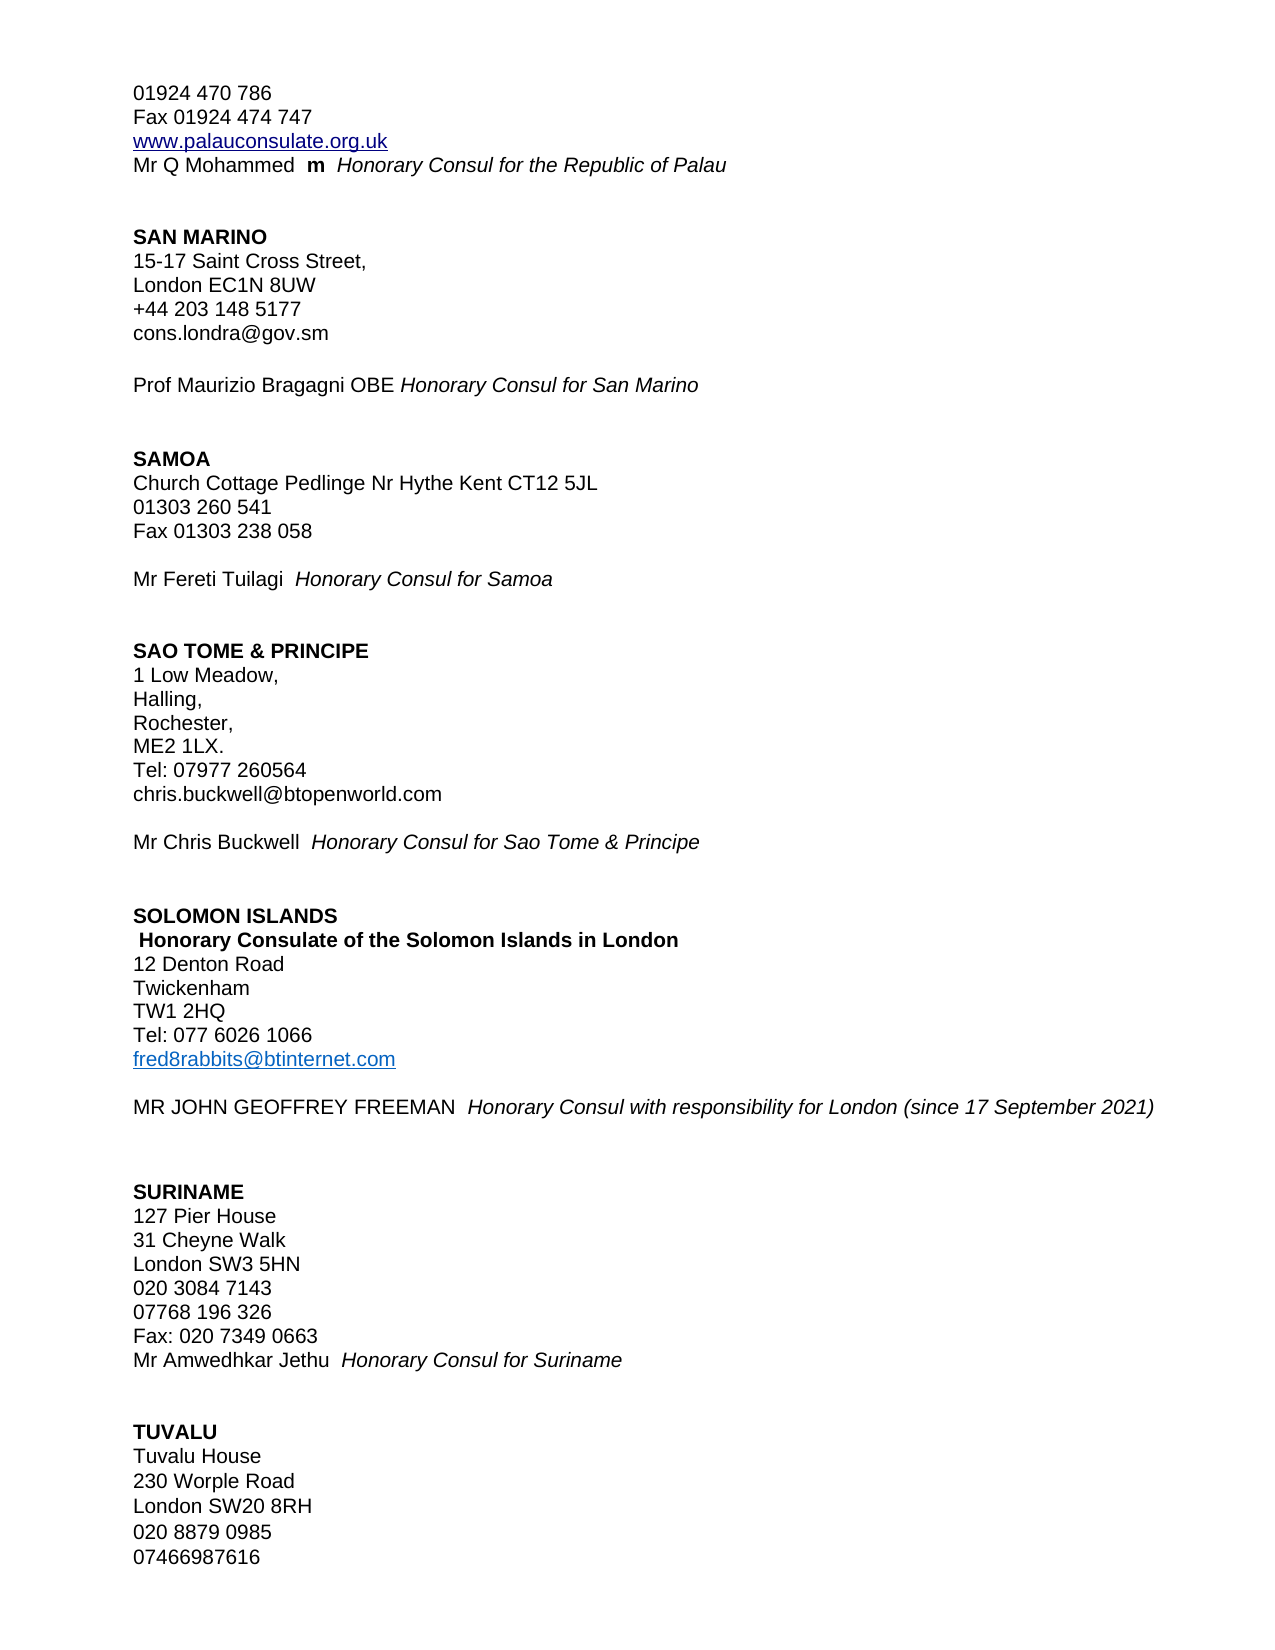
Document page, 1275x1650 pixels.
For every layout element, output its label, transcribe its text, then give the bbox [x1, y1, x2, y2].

text Mr Chris Buckwell Honorary Consul for Sao Tome & Principe [133, 830, 1181, 854]
text 07768 196 326 [133, 1300, 1181, 1324]
subtitle SURINAME [133, 1180, 1181, 1204]
text chris.buckwell@btopenworld.com [133, 782, 1181, 806]
text Tel: 07977 260564 [133, 758, 1181, 782]
subtitle SAMOA [133, 447, 1181, 471]
text SOLOMON ISLANDS [133, 903, 1181, 927]
text 01303 260 541 [133, 495, 1181, 519]
subtitle SAO TOME & PRINCIPE [133, 638, 1181, 662]
text London EC1N 8UW [133, 273, 1181, 297]
text Prof Maurizio Bragagni OBE Honorary Consul for San Marino [133, 368, 1181, 399]
text Church Cottage Pedlinge Nr Hythe Kent CT12 5JL [133, 471, 1181, 495]
text Mr Fereti Tuilagi Honorary Consul for Samoa [133, 567, 1181, 591]
text 12 Denton Road [133, 951, 1181, 975]
text Fax: 020 7349 0663 [133, 1324, 1181, 1348]
text Halling, [133, 686, 1181, 710]
text 020 8879 0985 [133, 1520, 1181, 1544]
text 15-17 Saint Cross Street, [133, 249, 1181, 273]
text London SW20 8RH [133, 1494, 1181, 1518]
text 31 Cheyne Walk [133, 1228, 1181, 1252]
text 230 Worple Road [133, 1469, 1181, 1493]
text fred8rabbits@btinternet.com [133, 1047, 1181, 1071]
text Rochester, [133, 710, 1181, 734]
text 07466987616 [133, 1545, 1181, 1569]
text Fax 01924 474 747 [133, 105, 1181, 129]
text ME2 1LX. [133, 734, 1181, 758]
text MR JOHN GEOFFREY FREEMAN Honorary Consul with responsibility for London (since 17 September 2021) [133, 1095, 1181, 1119]
text +44 203 148 5177 [133, 297, 1181, 321]
text 020 3084 7143 [133, 1276, 1181, 1300]
text Tel: 077 6026 1066 [133, 1023, 1181, 1047]
text Tuvalu House [133, 1444, 1181, 1468]
text Twickenham [133, 975, 1181, 999]
text London SW3 5HN [133, 1252, 1181, 1276]
text Honorary Consulate of the Solomon Islands in London [133, 927, 1181, 951]
text 01924 470 786 [133, 81, 1181, 105]
subtitle SAN MARINO [133, 225, 1181, 249]
text www.palauconsulate.org.uk [133, 129, 1181, 153]
text 127 Pier House [133, 1204, 1181, 1228]
text Mr Q Mohammed m Honorary Consul for the Republic of Palau [133, 153, 1181, 177]
text Fax 01303 238 058 [133, 519, 1181, 543]
text cons.londra@gov.sm [133, 321, 1181, 344]
text TW1 2HQ [133, 999, 1181, 1023]
text TUVALU [133, 1420, 1181, 1444]
text 1 Low Meadow, [133, 662, 1181, 686]
text Mr Amwedhkar Jethu Honorary Consul for Suriname [133, 1348, 1181, 1372]
